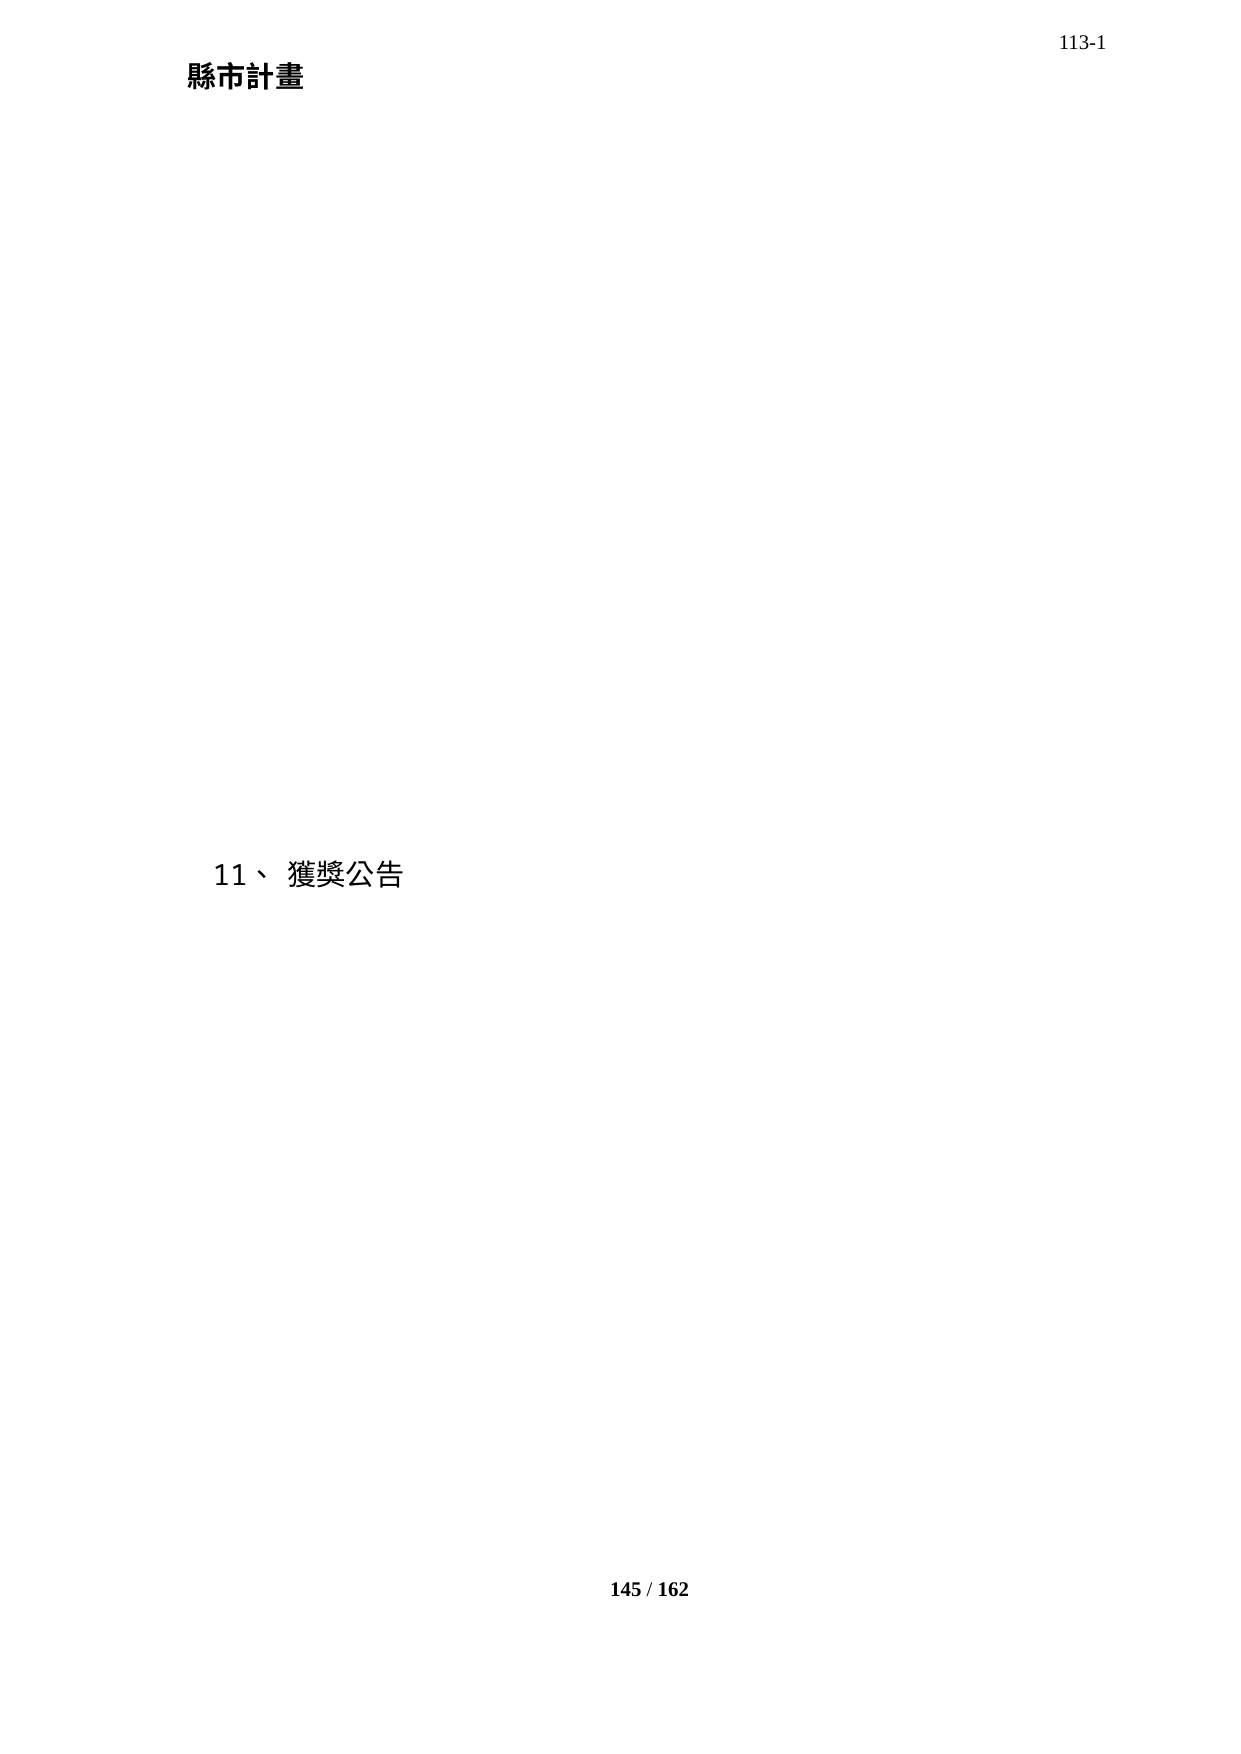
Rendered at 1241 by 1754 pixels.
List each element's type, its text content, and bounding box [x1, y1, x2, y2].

list 獲獎公告 [212, 831, 1106, 893]
